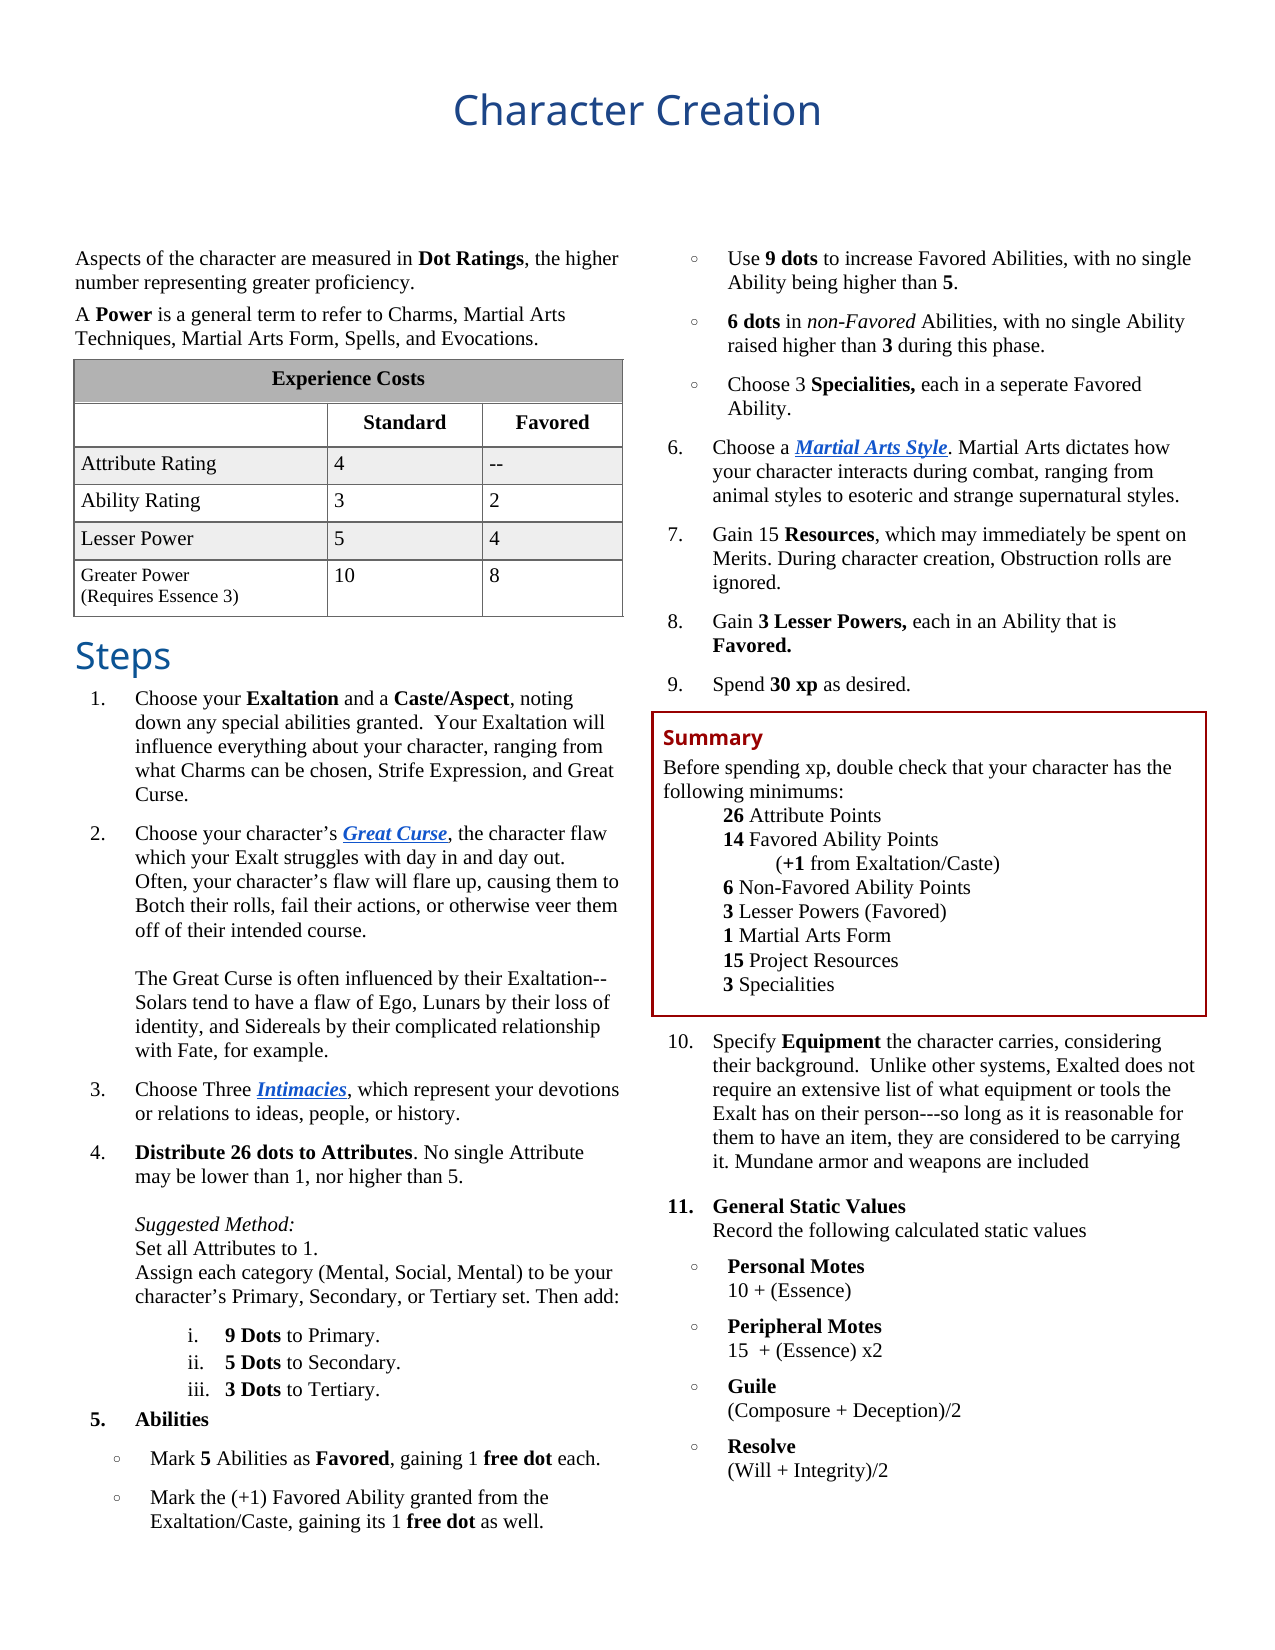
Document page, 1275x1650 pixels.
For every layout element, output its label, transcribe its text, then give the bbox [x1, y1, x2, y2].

list Choose a Martial Arts Style. Martial Arts dictates how your character interacts during combat, ranging from animal styles to esoteric and strange supernatural styles. [667, 435, 1200, 507]
list Mark the (+1) Favored Ability granted from the Exaltation/Caste, gaining its 1 free dot as well. [112, 1485, 622, 1533]
table_cell 2 [483, 485, 622, 521]
list Specify Equipment the character carries, considering their background. Unlike other systems, Exalted does not require an extensive list of what equipment or tools the Exalt has on their person---so long as it is reasonable for them to have an item, they are considered to be carrying it. Mundane armor and weapons are included [667, 1029, 1200, 1173]
list Choose your Exaltation and a Caste/Aspect, noting down any special abilities granted. Your Exaltation will influence everything about your character, ranging from what Charms can be chosen, Strife Expression, and Great Curse. [90, 686, 622, 806]
table_cell 4 [328, 448, 482, 484]
table_cell Ability Rating [75, 485, 327, 521]
text A Power is a general term to refer to Charms, Martial Arts Techniques, Martial Arts Form, Spells, and Evocations. [75, 302, 622, 350]
list Choose Three Intimacies, which represent your devotions or relations to ideas, people, or history. [90, 1077, 622, 1125]
table_header Experience Costs [75, 360, 622, 402]
list Personal Motes 10 + (Essence) [690, 1254, 1200, 1302]
list Mark 5 Abilities as Favored, gaining 1 free dot each. [112, 1446, 622, 1470]
list Choose 3 Specialities, each in a seperate Favored Ability. [690, 372, 1200, 420]
table_cell 5 [328, 523, 482, 559]
list Resolve (Will + Integrity)/2 [690, 1434, 1200, 1482]
table_cell Greater Power (Requires Essence 3) [75, 561, 327, 616]
list General Static Values Record the following calculated static values [667, 1194, 1200, 1242]
subtitle Character Creation [75, 81, 1200, 138]
list Peripheral Motes 15 + (Essence) x2 [690, 1314, 1200, 1362]
table_cell Standard [328, 404, 482, 446]
list Choose your character’s Great Curse, the character flaw which your Exalt struggles with day in and day out. Often, your character’s flaw will flare up, causing them to Botch their rolls, fail their actions, or otherwise veer them off of their intended course. The Great Curse is often influenced by their Exaltation--Solars tend to have a flaw of Ego, Lunars by their loss of identity, and Sidereals by their complicated relationship with Fate, for example. [90, 821, 622, 1062]
text Aspects of the character are measured in Dot Ratings, the higher number representing greater proficiency. [75, 246, 622, 294]
table_cell Favored [483, 404, 622, 446]
list Use 9 dots to increase Favored Abilities, with no single Ability being higher than 5. [690, 246, 1200, 294]
table_cell 4 [483, 523, 622, 559]
table_cell 10 [328, 561, 482, 616]
list Abilities [90, 1407, 622, 1431]
list Gain 15 Resources, which may immediately be spent on Merits. During character creation, Obstruction rolls are ignored. [667, 522, 1200, 594]
table_cell -- [483, 448, 622, 484]
table_cell 8 [483, 561, 622, 616]
list Guile (Composure + Deception)/2 [690, 1374, 1200, 1422]
table_header Summary Before spending xp, double check that your character has the following minimums: 26 Attribute Points 14 Favored Ability Points (+1 from Exaltation/Caste) 6 Non-Favored Ability Points 3 Lesser Powers (Favored) 1 Martial Arts Form 15 Project Resources 3 Specialities [654, 713, 1205, 1015]
list Distribute 26 dots to Attributes. No single Attribute may be lower than 1, nor higher than 5. Suggested Method: Set all Attributes to 1. Assign each category (Mental, Social, Mental) to be your character’s Primary, Secondary, or Tertiary set. Then add: [90, 1140, 622, 1308]
table_cell 3 [328, 485, 482, 521]
table_cell Attribute Rating [75, 448, 327, 484]
list 9 Dots to Primary. [187, 1323, 622, 1347]
list 5 Dots to Secondary. [187, 1350, 622, 1374]
table_cell Lesser Power [75, 523, 327, 559]
table_cell [75, 404, 327, 446]
subtitle Steps [75, 629, 622, 680]
list 3 Dots to Tertiary. [187, 1377, 622, 1401]
list 6 dots in non-Favored Abilities, with no single Ability raised higher than 3 during this phase. [690, 309, 1200, 357]
list Spend 30 xp as desired. [667, 672, 1200, 696]
list Gain 3 Lesser Powers, each in an Ability that is Favored. [667, 609, 1200, 657]
